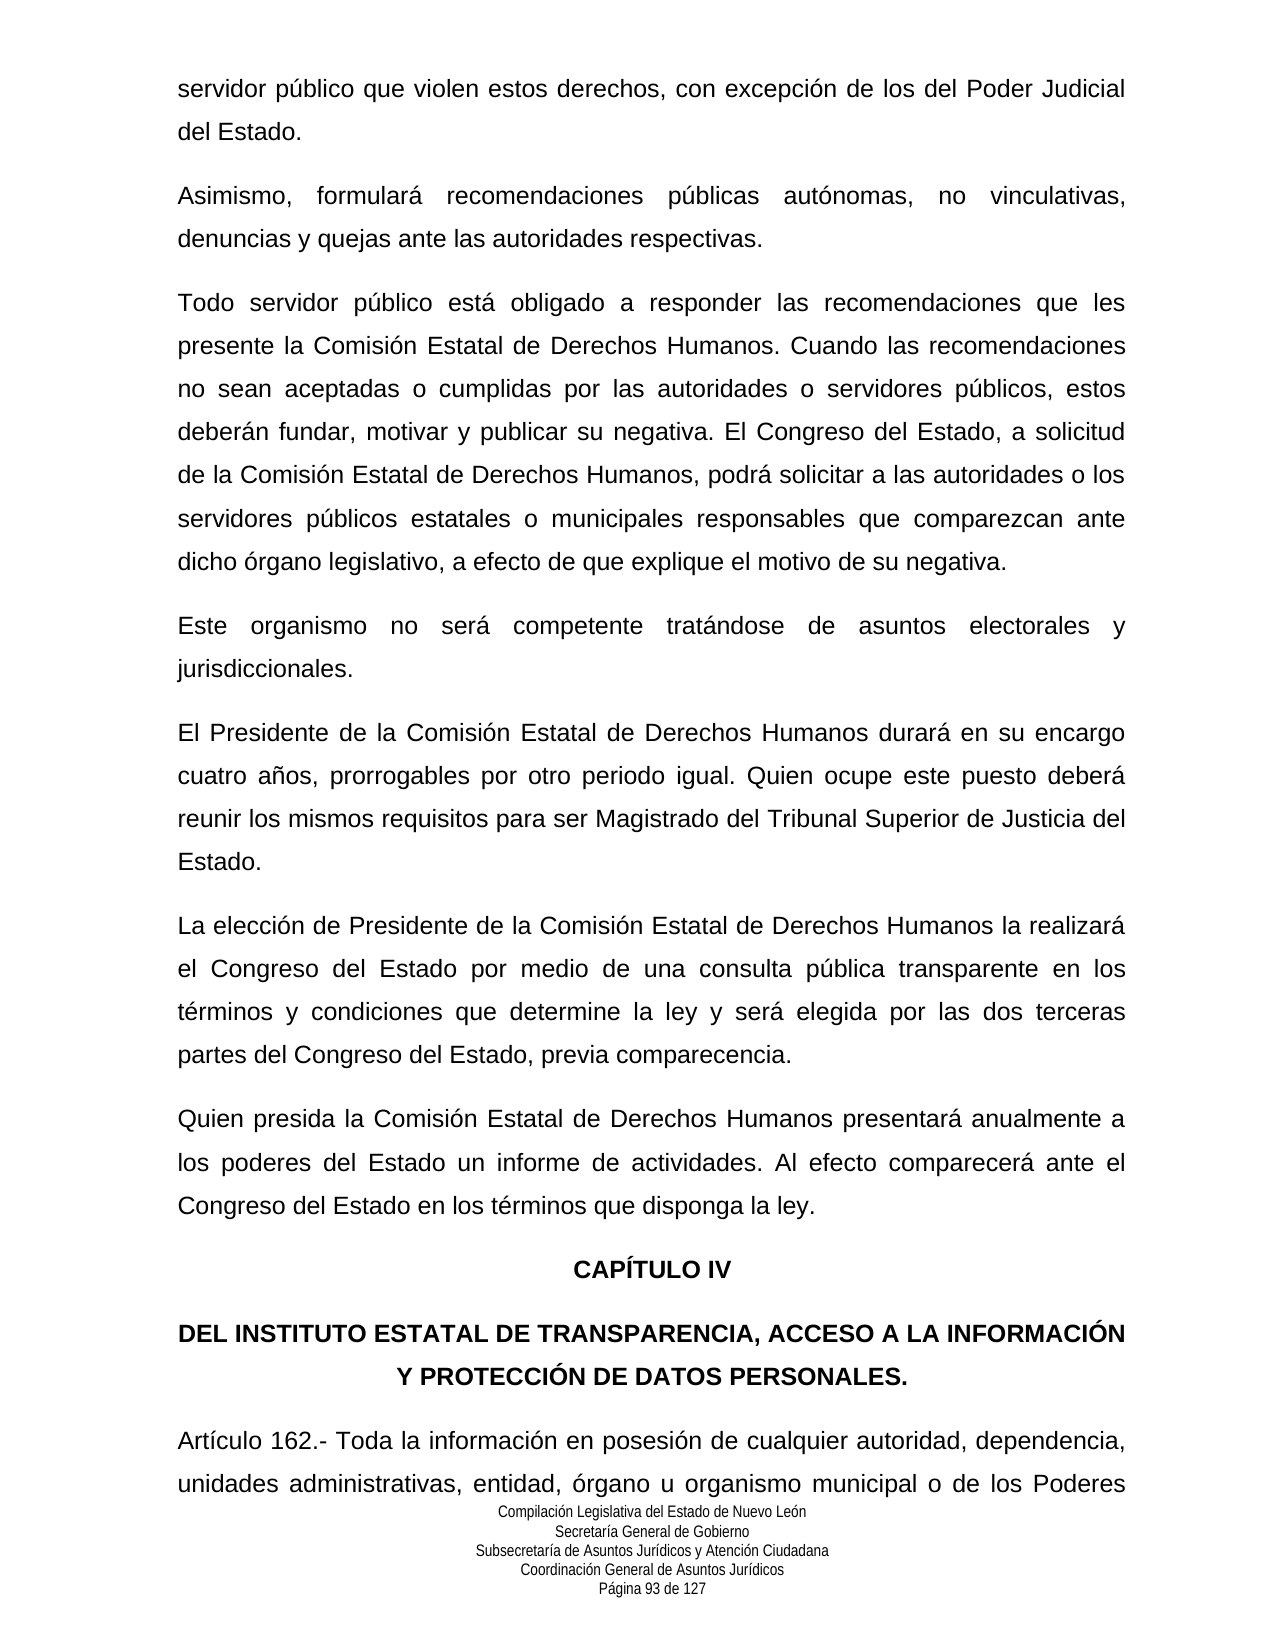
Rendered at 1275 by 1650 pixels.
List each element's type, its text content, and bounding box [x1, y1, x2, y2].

text Asimismo, formulará recomendaciones públicas autónomas, no vinculativas, denuncias y quejas ante las autoridades respectivas. [177, 181, 1127, 253]
text Todo servidor público está obligado a responder las recomendaciones que les presente la Comisión Estatal de Derechos Humanos. Cuando las recomendaciones no sean aceptadas o cumplidas por las autoridades o servidores públicos, estos deberán fundar, motivar y publicar su negativa. El Congreso del Estado, a solicitud de la Comisión Estatal de Derechos Humanos, podrá solicitar a las autoridades o los servidores públicos estatales o municipales responsables que comparezcan ante dicho órgano legislativo, a efecto de que explique el motivo de su negativa. [177, 288, 1127, 576]
text CAPÍTULO IV [177, 1255, 1127, 1283]
text Artículo 162.- Toda la información en posesión de cualquier autoridad, dependencia, unidades administrativas, entidad, órgano u organismo municipal o de los Poderes [177, 1426, 1127, 1498]
text Este organismo no será competente tratándose de asuntos electorales y jurisdiccionales. [177, 611, 1127, 683]
text El Presidente de la Comisión Estatal de Derechos Humanos durará en su encargo cuatro años, prorrogables por otro periodo igual. Quien ocupe este puesto deberá reunir los mismos requisitos para ser Magistrado del Tribunal Superior de Justicia del Estado. [177, 718, 1127, 876]
text La elección de Presidente de la Comisión Estatal de Derechos Humanos la realizará el Congreso del Estado por medio de una consulta pública transparente en los términos y condiciones que determine la ley y será elegida por las dos terceras partes del Congreso del Estado, previa comparecencia. [177, 911, 1127, 1069]
text servidor público que violen estos derechos, con excepción de los del Poder Judicial del Estado. [177, 74, 1127, 146]
text DEL INSTITUTO ESTATAL DE TRANSPARENCIA, ACCESO A LA INFORMACIÓN Y PROTECCIÓN DE DATOS PERSONALES. [177, 1319, 1127, 1391]
text Quien presida la Comisión Estatal de Derechos Humanos presentará anualmente a los poderes del Estado un informe de actividades. Al efecto comparecerá ante el Congreso del Estado en los términos que disponga la ley. [177, 1104, 1127, 1219]
